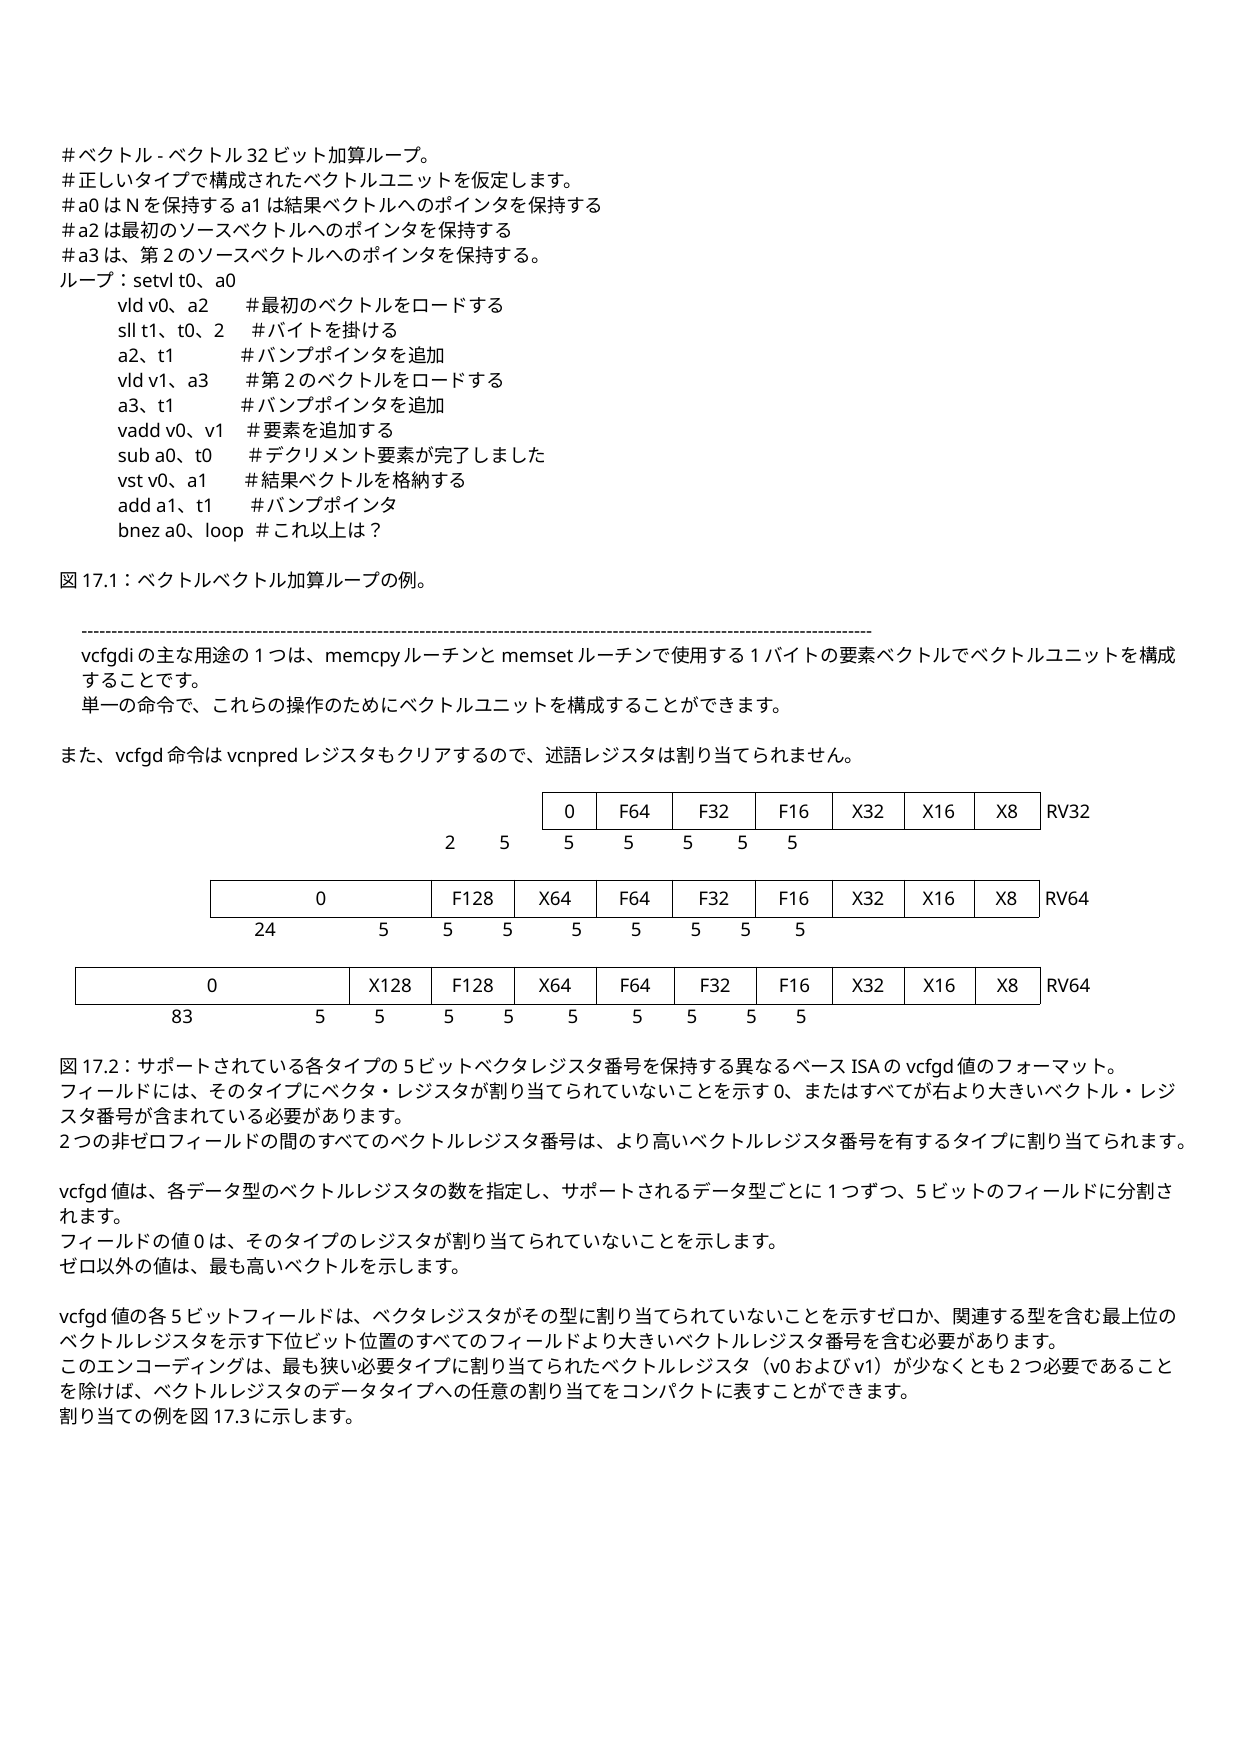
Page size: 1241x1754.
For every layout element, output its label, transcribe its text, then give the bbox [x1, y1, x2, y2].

text bnez a0、loop ＃これ以上は？ [59, 517, 1181, 542]
table_header X8 [975, 881, 1039, 917]
text ----------------------------------------------------------------------------------------------------------------------------------- [81, 617, 1181, 642]
table_header RV64 [1041, 967, 1146, 1004]
text vcfgd値は、各データ型のベクトルレジスタの数を指定し、サポートされるデータ型ごとに1つずつ、5ビットのフィールドに分割されます。 [59, 1179, 1181, 1229]
text 図17.2：サポートされている各タイプの5ビットベクタレジスタ番号を保持する異なるベースISAのvcfgd値のフォーマット。 [59, 1054, 1181, 1079]
table_header X32 [833, 968, 904, 1004]
text ＃a2は最初のソースベクトルへのポインタを保持する [59, 217, 1181, 242]
table_header X64 [515, 968, 596, 1004]
table_header F128 [432, 881, 514, 917]
text ＃a0はNを保持するa1は結果ベクトルへのポインタを保持する [59, 192, 1181, 217]
table_header X16 [905, 968, 975, 1004]
text また、vcfgd命令はvcnpredレジスタもクリアするので、述語レジスタは割り当てられません。 [59, 742, 1181, 767]
table_header F32 [673, 881, 755, 917]
table_header 0 [211, 881, 431, 917]
text a3、t1 ＃バンプポインタを追加 [59, 392, 1181, 417]
table_header X16 [905, 881, 974, 917]
table_header 0 [76, 968, 349, 1004]
table_header X16 [905, 793, 974, 829]
text 83 5 5 5 5 5 5 5 5 5 [59, 1004, 1181, 1029]
text 2つの非ゼロフィールドの間のすべてのベクトルレジスタ番号は、より高いベクトルレジスタ番号を有するタイプに割り当てられます。 [59, 1129, 1181, 1154]
table_header X8 [976, 968, 1040, 1004]
table_header F32 [675, 968, 756, 1004]
text ＃a3は、第2のソースベクトルへのポインタを保持する。 [59, 242, 1181, 267]
table_header F16 [757, 968, 832, 1004]
text ゼロ以外の値は、最も高いベクトルを示します。 [59, 1254, 1181, 1279]
table_header X64 [515, 881, 596, 917]
text フィールドの値0は、そのタイプのレジスタが割り当てられていないことを示します。 [59, 1229, 1181, 1254]
text このエンコーディングは、最も狭い必要タイプに割り当てられたベクトルレジスタ（v0およびv1）が少なくとも2つ必要であることを除けば、ベクトルレジスタのデータタイプへの任意の割り当てをコンパクトに表すことができます。 [59, 1354, 1181, 1404]
text vadd v0、v1 ＃要素を追加する [59, 417, 1181, 442]
table_header F64 [597, 968, 674, 1004]
text a2、t1 ＃バンプポインタを追加 [59, 342, 1181, 367]
text add a1、t1 ＃バンプポインタ [59, 492, 1181, 517]
table_header RV64 [1040, 880, 1145, 917]
table_header X32 [833, 793, 904, 829]
text vcfgd値の各5ビットフィールドは、ベクタレジスタがその型に割り当てられていないことを示すゼロか、関連する型を含む最上位のベクトルレジスタを示す下位ビット位置のすべてのフィールドより大きいベクトルレジスタ番号を含む必要があります。 [59, 1304, 1181, 1354]
text sub a0、t0 ＃デクリメント要素が完了しました [59, 442, 1181, 467]
text sll t1、t0、2 ＃バイトを掛ける [59, 317, 1181, 342]
table_header F64 [597, 881, 672, 917]
table_header 0 [543, 793, 596, 829]
text 単一の命令で、これらの操作のためにベクトルユニットを構成することができます。 [81, 692, 1181, 717]
table_header X32 [833, 881, 904, 917]
text 割り当ての例を図17.3に示します。 [59, 1404, 1181, 1429]
text 2 5 5 5 5 5 5 [59, 829, 1181, 854]
table_header F32 [673, 793, 755, 829]
table_header F16 [756, 793, 832, 829]
text vcfgdiの主な用途の1つは、memcpyルーチンとmemsetルーチンで使用する1バイトの要素ベクトルでベクトルユニットを構成することです。 [81, 642, 1181, 692]
table_header F128 [432, 968, 514, 1004]
table_header X8 [975, 793, 1040, 829]
text ループ：setvl t0、a0 [59, 267, 1181, 292]
text ＃ベクトル - ベクトル32ビット加算ループ。 [59, 142, 1181, 167]
table_header F64 [597, 793, 672, 829]
text フィールドには、そのタイプにベクタ・レジスタが割り当てられていないことを示す0、またはすべてが右より大きいベクトル・レジスタ番号が含まれている必要があります。 [59, 1079, 1181, 1129]
text ＃正しいタイプで構成されたベクトルユニットを仮定します。 [59, 167, 1181, 192]
table_header RV32 [1041, 792, 1145, 829]
text vld v0、a2 ＃最初のベクトルをロードする [59, 292, 1181, 317]
table_header X128 [350, 968, 431, 1004]
text 図17.1：ベクトルベクトル加算ループの例。 [59, 567, 1181, 592]
text vld v1、a3 ＃第2のベクトルをロードする [59, 367, 1181, 392]
text vst v0、a1 ＃結果ベクトルを格納する [59, 467, 1181, 492]
table_header F16 [756, 881, 832, 917]
text 24 5 5 5 5 5 5 5 5 [59, 917, 1181, 942]
